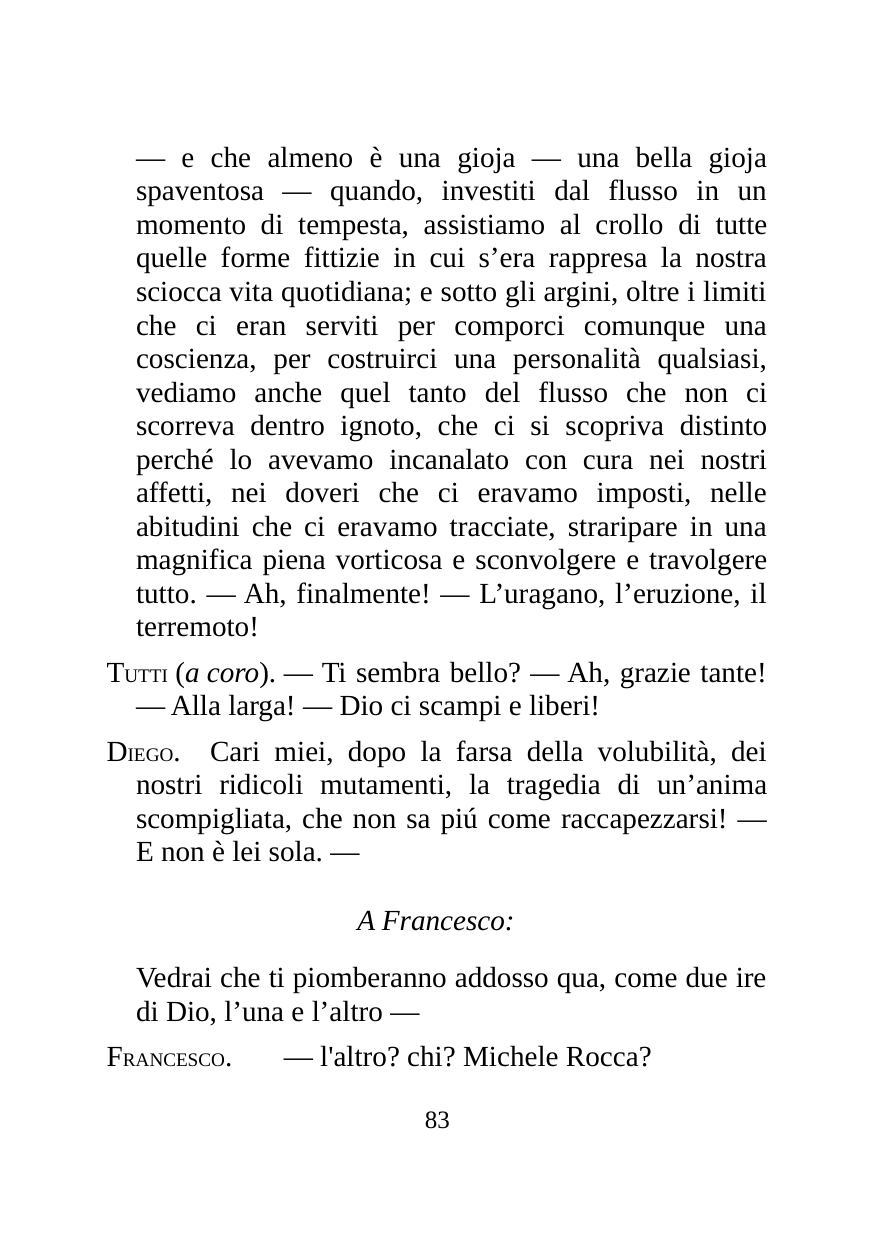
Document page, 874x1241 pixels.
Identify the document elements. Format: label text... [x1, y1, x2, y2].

text Vedrai che ti piomberanno addosso qua, come due ire di Dio, l’una e l’altro — [136, 960, 768, 1027]
text A Francesco: [106, 903, 768, 937]
text Francesco. — l'altro? chi? Michele Rocca? [106, 1039, 768, 1073]
text Tutti (a coro). — Ti sembra bello? — Ah, grazie tante! — Alla larga! — Dio ci scampi e liberi! [106, 655, 768, 722]
text Diego. Cari miei, dopo la farsa della volubilità, dei nostri ridicoli mutamenti, la tragedia di un’anima scompigliata, che non sa piú come raccapezzarsi! — E non è lei sola. — [106, 734, 768, 868]
text — e che almeno è una gioja — una bella gioja spaventosa — quando, investiti dal flusso in un momento di tempesta, assistiamo al crollo di tutte quelle forme fittizie in cui s’era rappresa la nostra sciocca vita quotidiana; e sotto gli argini, oltre i limiti che ci eran serviti per comporci comunque una coscienza, per costruirci una personalità qualsiasi, vediamo anche quel tanto del flusso che non ci scorreva dentro ignoto, che ci si scopriva distinto perché lo avevamo incanalato con cura nei nostri affetti, nei doveri che ci eravamo imposti, nelle abitudini che ci eravamo tracciate, straripare in una magnifica piena vorticosa e sconvolgere e travolgere tutto. — Ah, finalmente! — L’uragano, l’eruzione, il terremoto! [106, 140, 768, 643]
